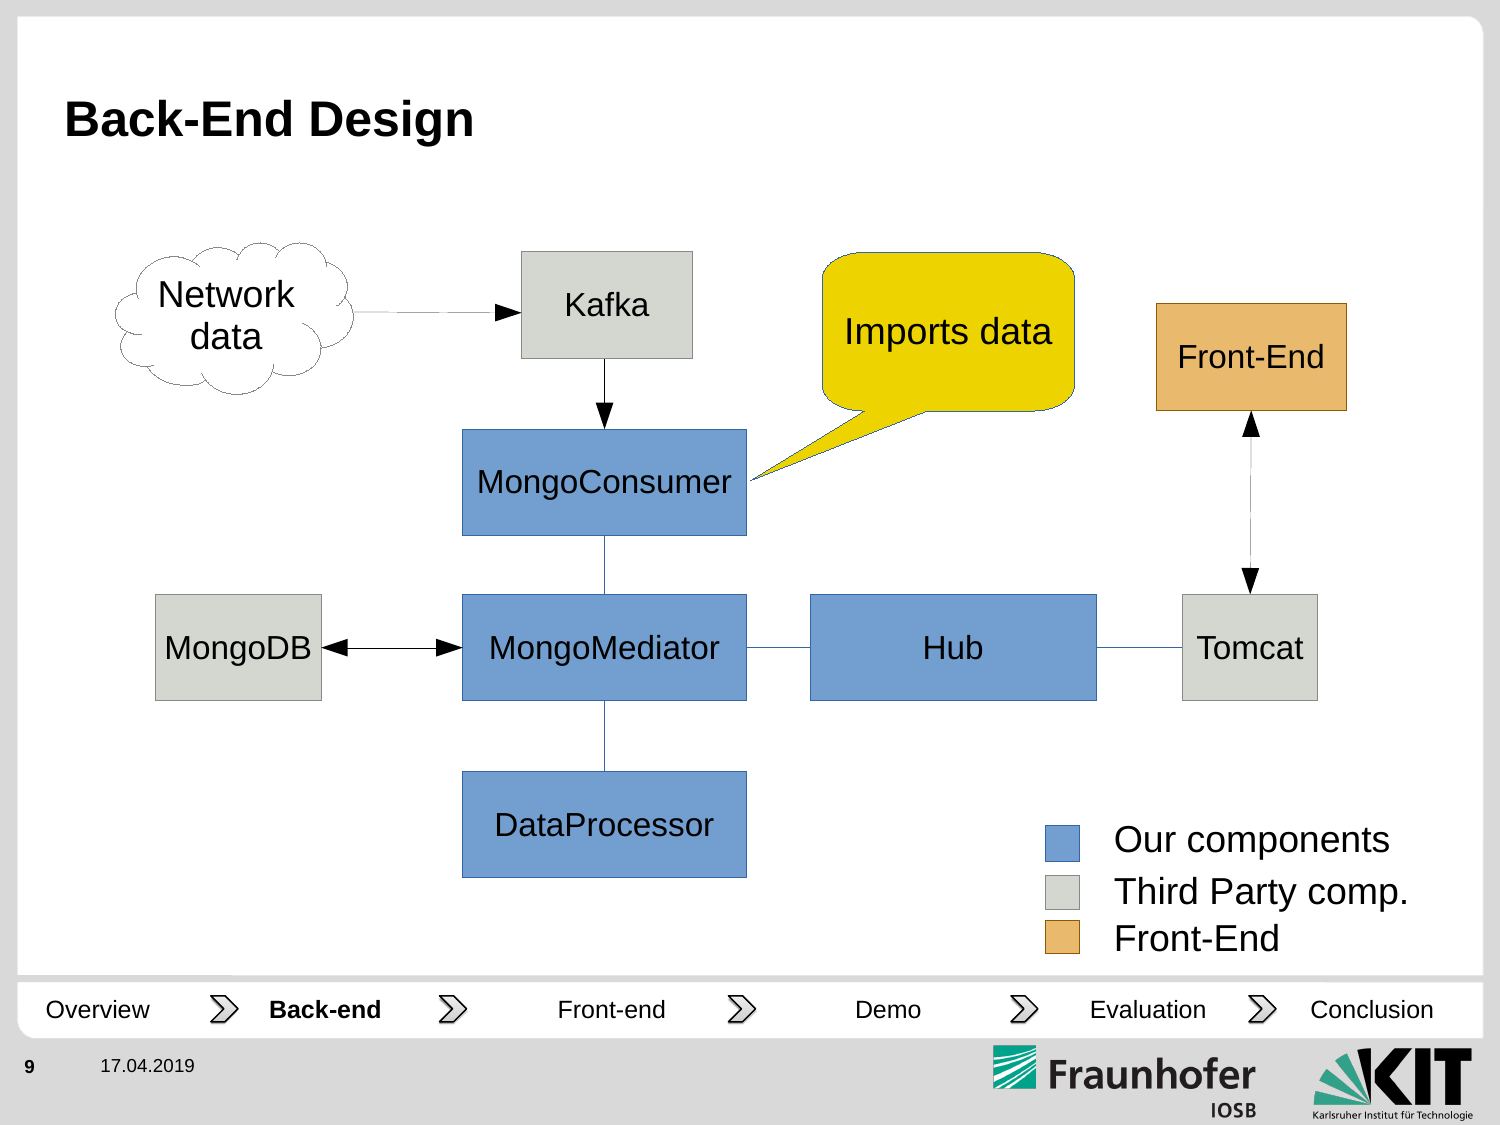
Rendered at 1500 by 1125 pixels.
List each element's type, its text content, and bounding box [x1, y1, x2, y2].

text_box [1248, 995, 1277, 1022]
text_box Front-End [1099, 910, 1296, 967]
text_box Front-End [1156, 303, 1347, 411]
text_box Network data [115, 242, 354, 395]
text_box [1045, 825, 1080, 862]
title Back-End Design [64, 54, 1198, 147]
text_box Tomcat [1182, 594, 1318, 701]
text_box Kafka [521, 251, 693, 359]
text_box 17.04.2019 [100, 1053, 272, 1113]
text_box MongoDB [155, 594, 322, 701]
text_box Overview [30, 986, 194, 1031]
text_box DataProcessor [462, 771, 747, 878]
text_box [728, 995, 756, 1022]
text_box [1045, 920, 1080, 954]
text_box MongoMediator [462, 594, 747, 701]
text_box Imports data [750, 252, 1075, 481]
text_box Front-end [542, 986, 682, 1031]
text_box [439, 995, 467, 1022]
text_box Conclusion [1295, 986, 1500, 1031]
text_box Third Party comp. [1099, 863, 1425, 920]
text_box Back-end [254, 986, 418, 1031]
text_box Evaluation [1075, 986, 1222, 1031]
text_box Demo [840, 986, 937, 1031]
text_box Hub [810, 594, 1097, 701]
text_box [210, 995, 238, 1022]
picture [0, 0, 1500, 1125]
text_box Our components [1099, 810, 1406, 863]
text_box [1010, 995, 1038, 1022]
text_box [1045, 875, 1080, 910]
text_box MongoConsumer [462, 429, 747, 536]
